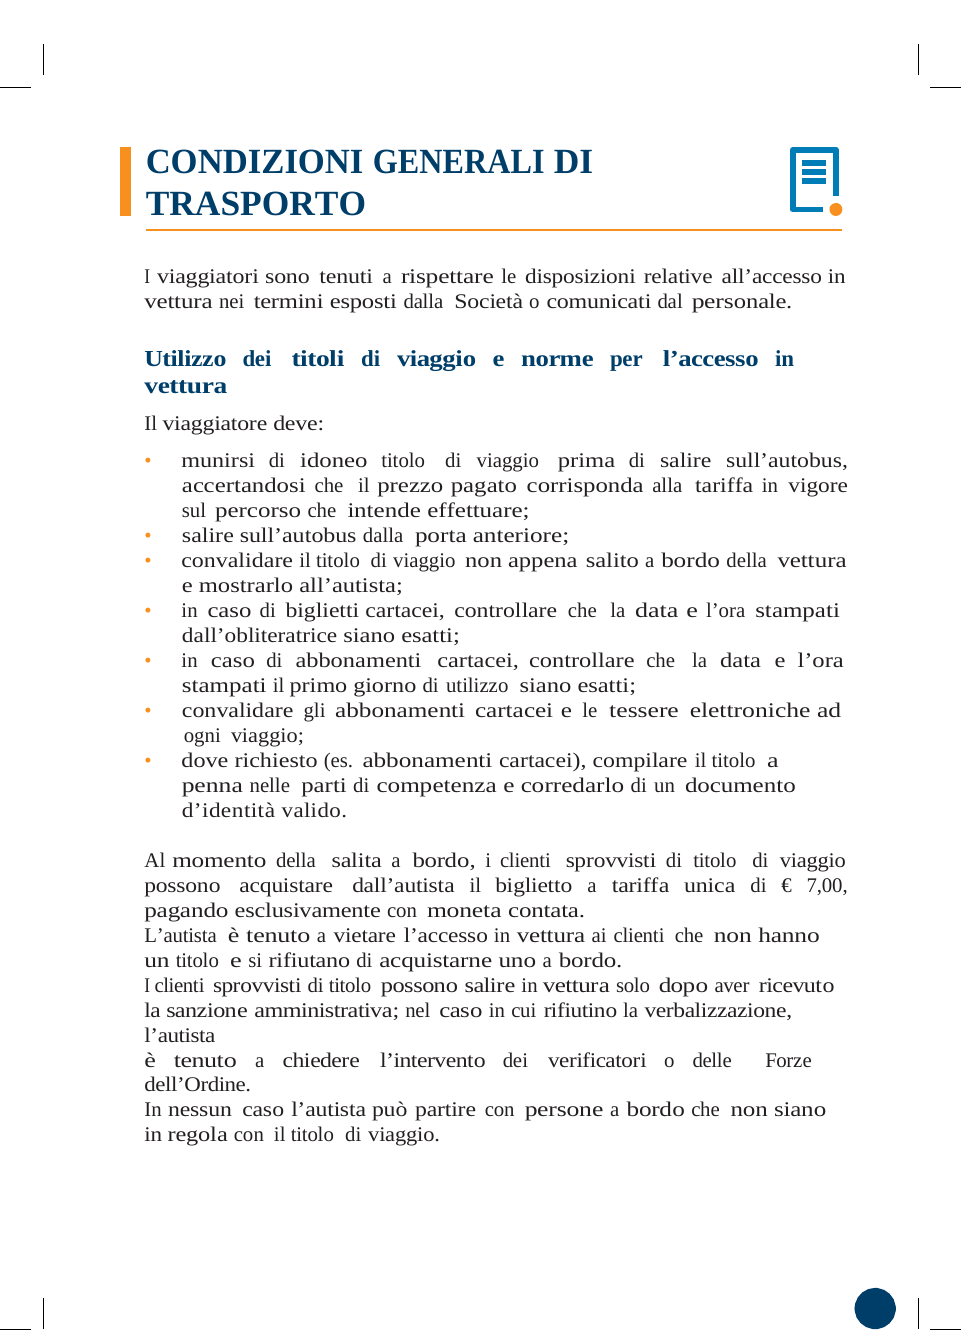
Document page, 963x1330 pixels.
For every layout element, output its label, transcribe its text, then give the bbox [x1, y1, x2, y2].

text Il viaggiatore deve: [144, 411, 327, 435]
text • convalidare gli abbonamenti cartacei e le tessere elettroniche ad [144, 698, 848, 722]
text In nessun caso l’autista può partire con persone a bordo che non siano in regola con il titolo di viaggio. [144, 1097, 847, 1146]
text • munirsi di idoneo titolo di viaggio prima di salire sull’autobus, accertandosi che il prezzo pagato corrisponda alla tariffa in vigore sul percorso che intende effettuare; [144, 447, 848, 522]
text CONDIZIONI GENERALI DI TRASPORTO [146, 141, 603, 223]
text • in caso di biglietti cartacei, controllare che la data e l’ora stampati dall’obliteratrice siano esatti; [144, 598, 848, 647]
text I viaggiatori sono tenuti a rispettare le disposizioni relative all’accesso in vettura nei termini esposti dalla Società o comunicati dal personale. [144, 264, 847, 313]
text ogni viaggio; [178, 723, 309, 747]
text • salire sull’autobus dalla porta anteriore; [144, 522, 573, 547]
text Utilizzo dei titoli di viaggio e norme per l’accesso in vettura [144, 346, 794, 398]
text • dove richiesto (es. abbonamenti cartacei), compilare il titolo a penna nelle parti di competenza e corredarlo di un documento d’identità valido. [144, 748, 797, 822]
text I clienti sprovvisti di titolo possono salire in vettura solo dopo aver ricevuto la sanzione amministrativa; nel caso in cui rifiutino la verbalizzazione, l’autista [144, 973, 847, 1047]
text • in caso di abbonamenti cartacei, controllare che la data e l’ora stampati il primo giorno di utilizzo siano esatti; [144, 648, 848, 697]
text Al momento della salita a bordo, i clienti sprovvisti di titolo di viaggio possono acquistare dall’autista il biglietto a tariffa unica di € 7,00, pagando esclusivamente con moneta contata. [144, 848, 847, 922]
text L’autista è tenuto a vietare l’accesso in vettura ai clienti che non hanno un titolo e si rifiutano di acquistarne uno a bordo. [144, 923, 847, 972]
text • convalidare il titolo di viaggio non appena salito a bordo della vettura e mostrarlo all’autista; [144, 548, 848, 597]
text è tenuto a chiedere l’intervento dei verificatori o delle Forze dell’Ordine. [144, 1048, 812, 1096]
